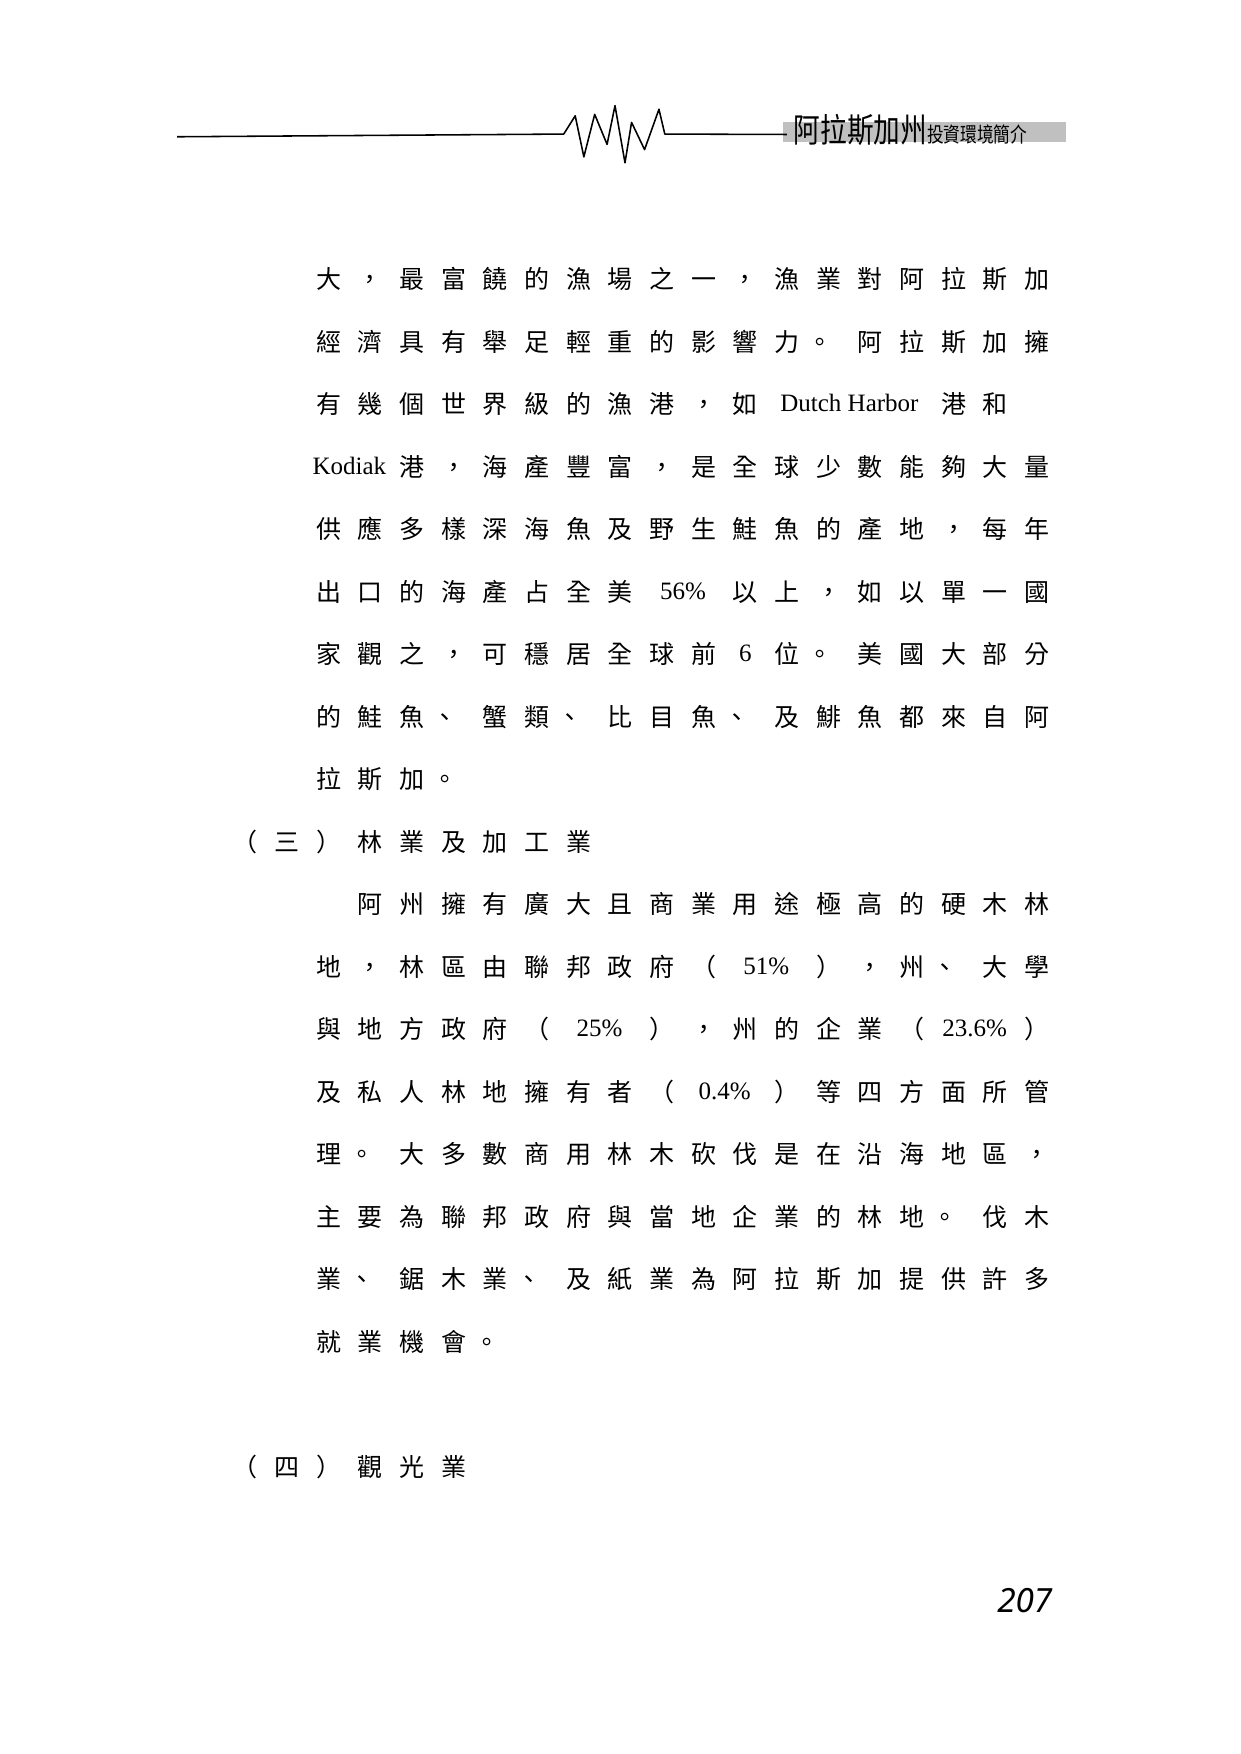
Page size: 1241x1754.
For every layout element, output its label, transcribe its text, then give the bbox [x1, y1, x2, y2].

text （四）觀光業 [207, 1424, 1058, 1486]
text 大，最富饒的漁場之一，漁業對阿拉斯加經濟具有舉足輕重的影響力。阿拉斯加擁有幾個世界級的漁港，如Dutch Harbor港和Kodiak港，海產豐富，是全球少數能夠大量供應多樣深海魚及野生鮭魚的產地，每年出口的海產占全美56%以上，如以單一國家觀之，可穩居全球前6位。美國大部分的鮭魚、蟹類、比目魚、及鯡魚都來自阿拉斯加。 [281, 236, 1058, 799]
text （三）林業及加工業 [207, 799, 1058, 861]
text 阿州擁有廣大且商業用途極高的硬木林地，林區由聯邦政府（51%），州、大學與地方政府（25%），州的企業（23.6%）及私人林地擁有者（0.4%）等四方面所管理。大多數商用林木砍伐是在沿海地區，主要為聯邦政府與當地企業的林地。伐木業、鋸木業、及紙業為阿拉斯加提供許多就業機會。 [281, 861, 1058, 1361]
